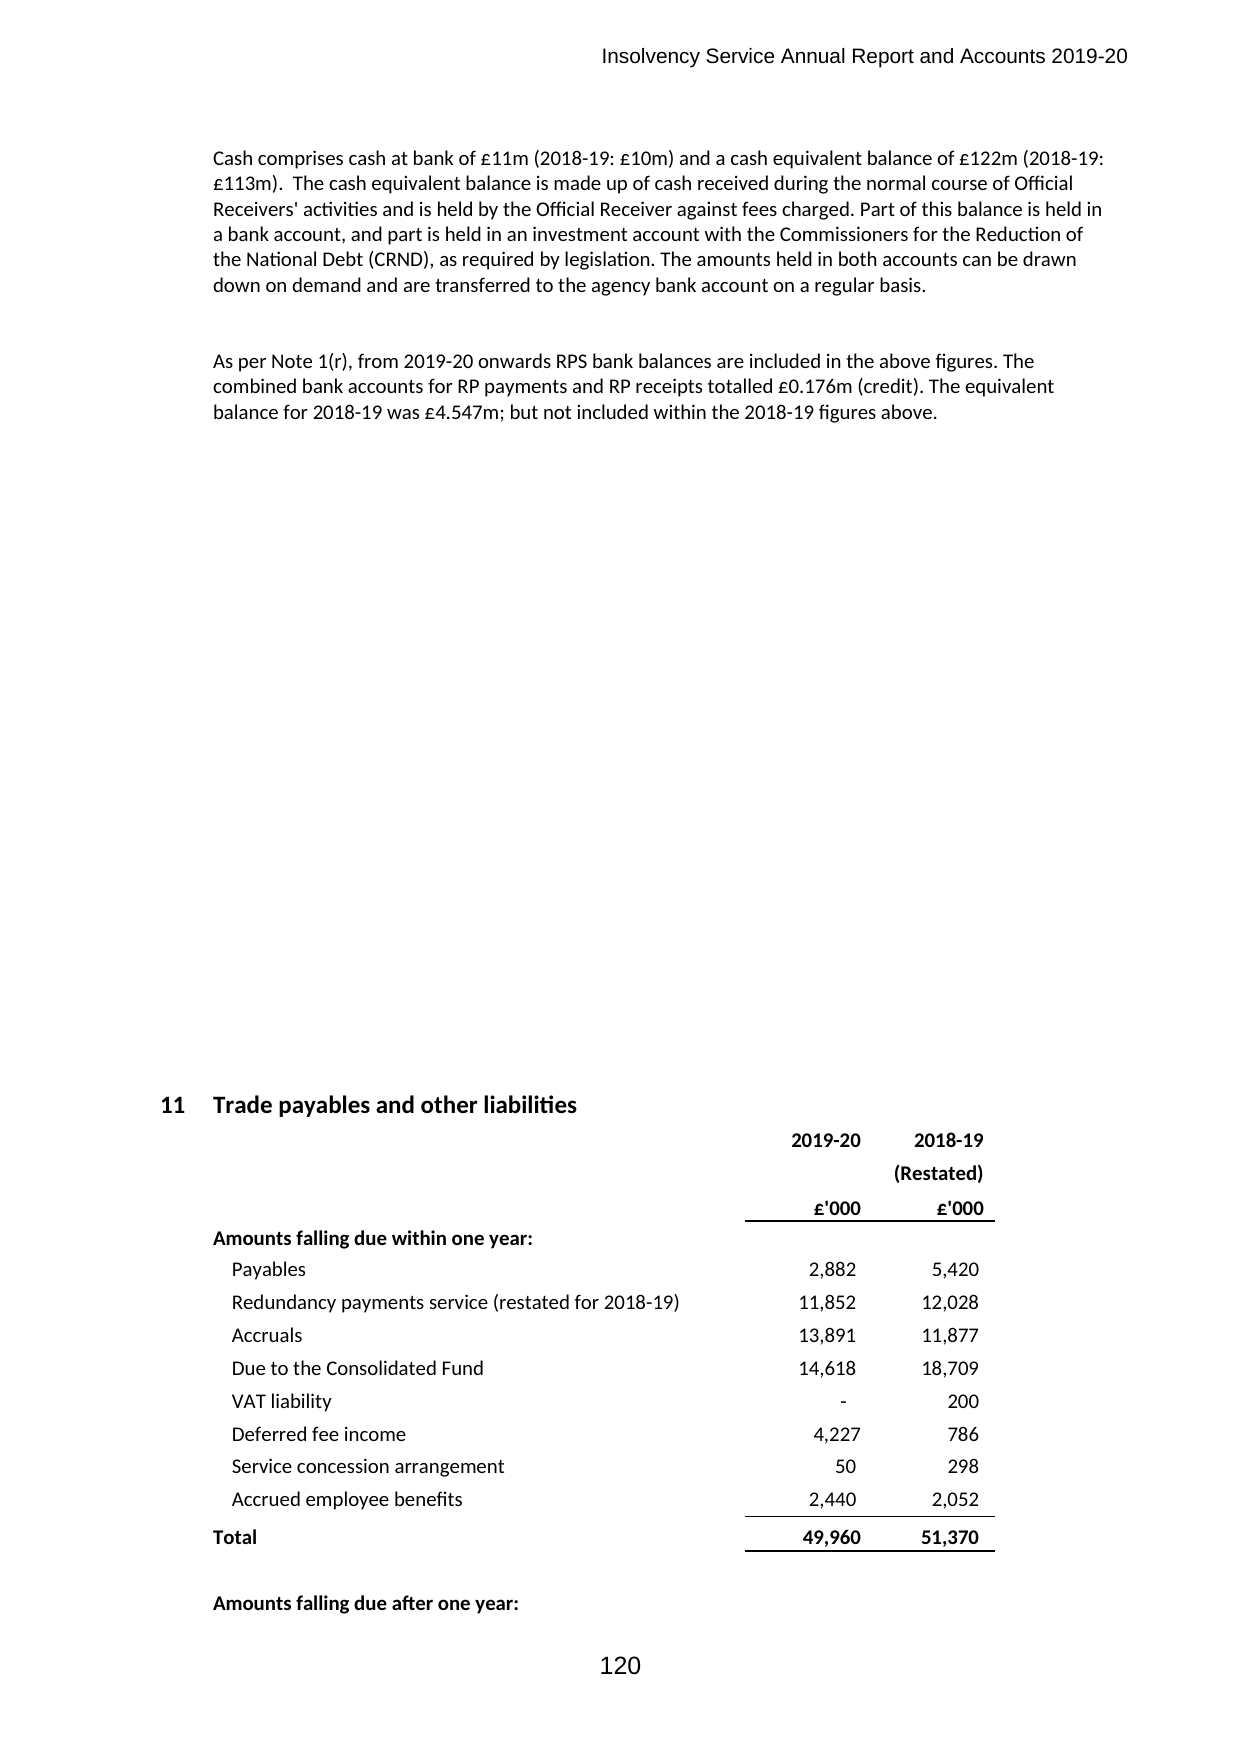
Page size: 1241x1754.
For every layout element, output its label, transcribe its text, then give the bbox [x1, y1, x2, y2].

table_cell 2,440 [745, 1483, 872, 1516]
table_cell 2018-19 [872, 1120, 995, 1153]
table_cell 11,852 [745, 1286, 872, 1319]
table_cell Service concession arrangement [202, 1450, 744, 1483]
table_cell 11,877 [872, 1319, 995, 1351]
table_cell [124, 1286, 202, 1319]
table_cell [745, 1222, 872, 1253]
table_header Trade payables and other liabilities [202, 1086, 1117, 1120]
table_cell [124, 348, 202, 424]
table_cell Payables [202, 1253, 744, 1286]
table_cell Total [202, 1516, 744, 1550]
table_cell [745, 1552, 872, 1583]
table_cell [995, 1450, 1117, 1483]
table_cell [124, 112, 202, 145]
table_cell [124, 1550, 202, 1583]
table_cell [202, 112, 342, 145]
table_cell [995, 1186, 1117, 1220]
table_cell [995, 1220, 1117, 1253]
table_cell [124, 1319, 202, 1351]
table_cell Accrued employee benefits [202, 1483, 744, 1516]
table_cell - [745, 1384, 872, 1417]
table_cell 5,420 [872, 1253, 995, 1286]
table_cell [872, 112, 995, 145]
table_cell [408, 112, 502, 145]
table_cell [745, 112, 872, 145]
table_cell [995, 1516, 1117, 1550]
table_cell 2,052 [872, 1483, 995, 1516]
table_cell [995, 1417, 1117, 1450]
table_cell £'000 [872, 1186, 995, 1220]
table_cell [124, 1384, 202, 1417]
table_cell 50 [745, 1450, 872, 1483]
table_cell 298 [872, 1450, 995, 1483]
table_cell 13,891 [745, 1319, 872, 1351]
table_cell [995, 1120, 1117, 1153]
table_cell [872, 1583, 995, 1616]
table_cell [995, 1286, 1117, 1319]
table_cell [124, 1351, 202, 1384]
table_cell [124, 1516, 202, 1550]
table_cell [872, 1552, 995, 1583]
table_cell 786 [872, 1417, 995, 1450]
table_cell [124, 1186, 202, 1220]
table_cell [745, 1153, 872, 1186]
table_cell Cash comprises cash at bank of £11m (2018-19: £10m) and a cash equivalent balance of £122m (2018-19: £113m). The cash equivalent balance is made up of cash received during the normal course of Official Receivers' activities and is held by the Official Receiver against fees charged. Part of this balance is held in a bank account, and part is held in an investment account with the Commissioners for the Reduction of the National Debt (CRND), as required by legislation. The amounts held in both accounts can be drawn down on demand and are transferred to the agency bank account on a regular basis. [202, 145, 1117, 348]
table_cell 49,960 [745, 1517, 872, 1550]
table_cell [503, 112, 622, 145]
table_cell 200 [872, 1384, 995, 1417]
table_cell [995, 1583, 1117, 1616]
table_cell [202, 1186, 744, 1220]
table_cell [623, 112, 744, 145]
table_cell [995, 1550, 1117, 1583]
table_header [112, 112, 1128, 1616]
table_cell [995, 1384, 1117, 1417]
table_cell [124, 1483, 202, 1516]
table_cell [202, 1120, 744, 1153]
table_cell [995, 1351, 1117, 1384]
table_cell VAT liability [202, 1384, 744, 1417]
table_cell Accruals [202, 1319, 744, 1351]
table_cell 12,028 [872, 1286, 995, 1319]
table_cell 18,709 [872, 1351, 995, 1384]
table_cell Deferred fee income [202, 1417, 744, 1450]
table_cell [124, 1417, 202, 1450]
table_cell [124, 145, 202, 348]
table_cell [124, 1450, 202, 1483]
table_cell £'000 [745, 1186, 872, 1220]
table_cell [124, 1120, 202, 1153]
table_cell [745, 1583, 872, 1616]
table_cell [124, 1583, 202, 1616]
table_cell [995, 1153, 1117, 1186]
table_cell As per Note 1(r), from 2019-20 onwards RPS bank balances are included in the above figures. The combined bank accounts for RP payments and RP receipts totalled £0.176m (credit). The equivalent balance for 2018-19 was £4.547m; but not included within the 2018-19 figures above. [202, 348, 1117, 424]
table_cell (Restated) [872, 1153, 995, 1186]
table_cell [202, 1550, 744, 1583]
table_cell Redundancy payments service (restated for 2018-19) [202, 1286, 744, 1319]
table_cell [124, 1253, 202, 1286]
table_cell 2019-20 [745, 1120, 872, 1153]
table_cell [995, 112, 1117, 145]
table_header 11 [124, 1086, 202, 1120]
table_cell [872, 1222, 995, 1253]
table_cell 4,227 [745, 1417, 872, 1450]
table_cell Amounts falling due within one year: [202, 1220, 744, 1253]
table_cell [995, 1483, 1117, 1516]
table_cell Amounts falling due after one year: [202, 1583, 744, 1616]
table_cell [995, 1319, 1117, 1351]
table_cell 2,882 [745, 1253, 872, 1286]
table_cell 14,618 [745, 1351, 872, 1384]
table_cell [995, 1253, 1117, 1286]
table_cell [202, 1153, 744, 1186]
table_cell [124, 1153, 202, 1186]
table_cell Due to the Consolidated Fund [202, 1351, 744, 1384]
table_cell [342, 112, 408, 145]
table_cell [124, 1220, 202, 1253]
table_cell 51,370 [872, 1517, 995, 1550]
